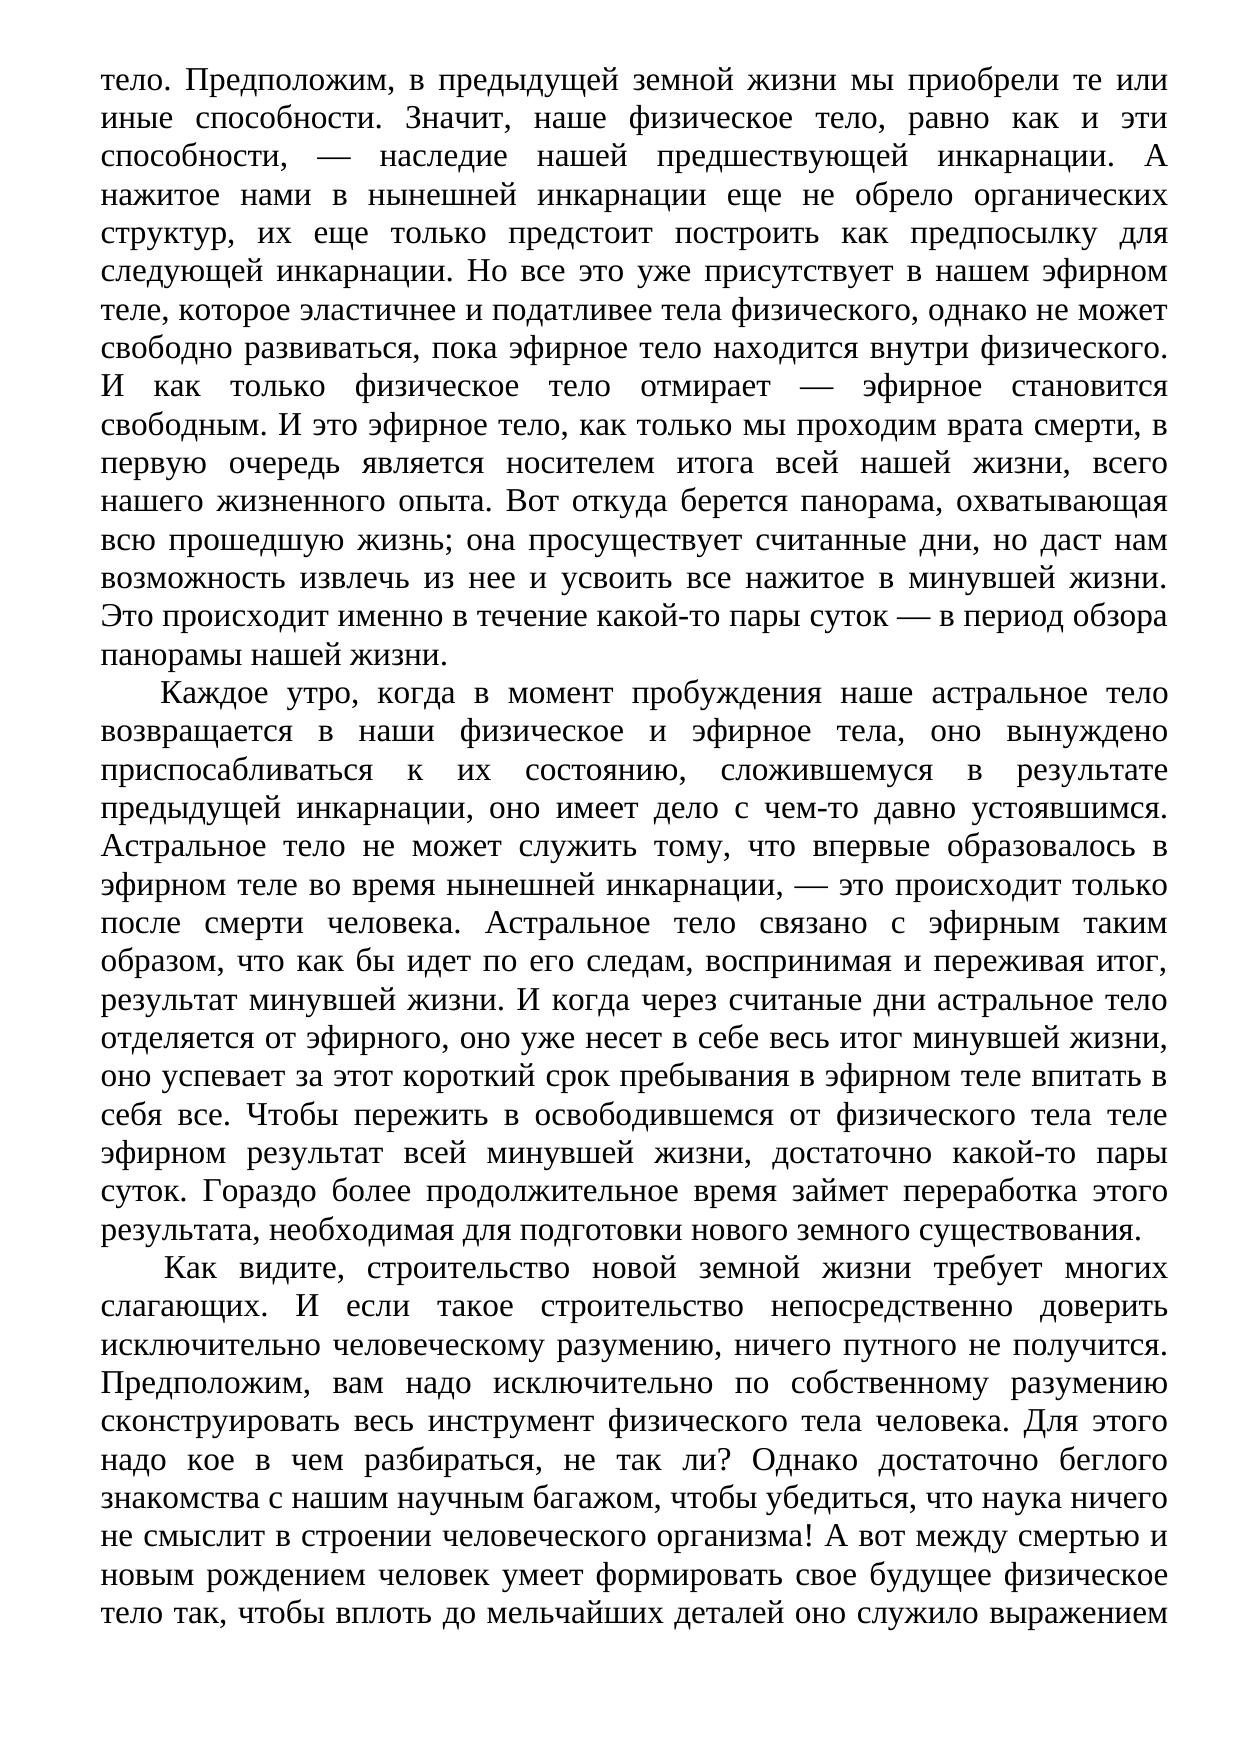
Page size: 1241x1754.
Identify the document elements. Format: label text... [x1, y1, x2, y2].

text Как видите, строительство новой земной жизни требует многих слагающих. И если такое строительство непосредственно доверить исключительно человеческому разумению, ничего путного не получится. Предположим, вам надо исключительно по собственному разумению сконструировать весь инструмент физического тела человека. Для этого надо кое в чем разбираться, не так ли? Однако достаточно беглого знакомства с нашим научным багажом, чтобы убедиться, что наука ничего не смыслит в строении человеческого организма! А вот между смертью и новым рождением человек умеет формировать свое будущее физическое тело так, чтобы вплоть до мельчайших деталей оно служило выражением [100, 1247, 1169, 1631]
text Каждое утро, когда в момент пробуждения наше астральное тело возвращается в наши физическое и эфирное тела, оно вынуждено приспосабливаться к их состоянию, сложившемуся в результате предыдущей инкарнации, оно имеет дело с чем-то давно устоявшимся. Астральное тело не может служить тому, что впервые образовалось в эфирном теле во время нынешней инкарнации, — это происходит только после смерти человека. Астральное тело связано с эфирным таким образом, что как бы идет по его следам, воспринимая и переживая итог, результат минувшей жизни. И когда через считаные дни астральное тело отделяется от эфирного, оно уже несет в себе весь итог минувшей жизни, оно успевает за этот короткий срок пребывания в эфирном теле впитать в себя все. Чтобы пережить в освободившемся от физического тела теле эфирном результат всей минувшей жизни, достаточно какой-то пары суток. Гораздо более продолжительное время займет переработка этого результата, необходимая для подготовки нового земного существования. [100, 672, 1169, 1247]
text тело. Предположим, в предыдущей земной жизни мы приобрели те или иные способности. Значит, наше физическое тело, равно как и эти способности, — наследие нашей предшествующей инкарнации. А нажитое нами в нынешней инкарнации еще не обрело органических структур, их еще только предстоит построить как предпосылку для следующей инкарнации. Но все это уже присутствует в нашем эфирном теле, которое эластичнее и податливее тела физического, однако не может свободно развиваться, пока эфирное тело находится внутри физического. И как только физическое тело отмирает — эфирное становится свободным. И это эфирное тело, как только мы проходим врата смерти, в первую очередь является носителем итога всей нашей жизни, всего нашего жизненного опыта. Вот откуда берется панорама, охватывающая всю прошедшую жизнь; она просуществует считанные дни, но даст нам возможность извлечь из нее и усвоить все нажитое в минувшей жизни. Это происходит именно в течение какой-то пары суток — в период обзора панорамы нашей жизни. [100, 59, 1169, 672]
